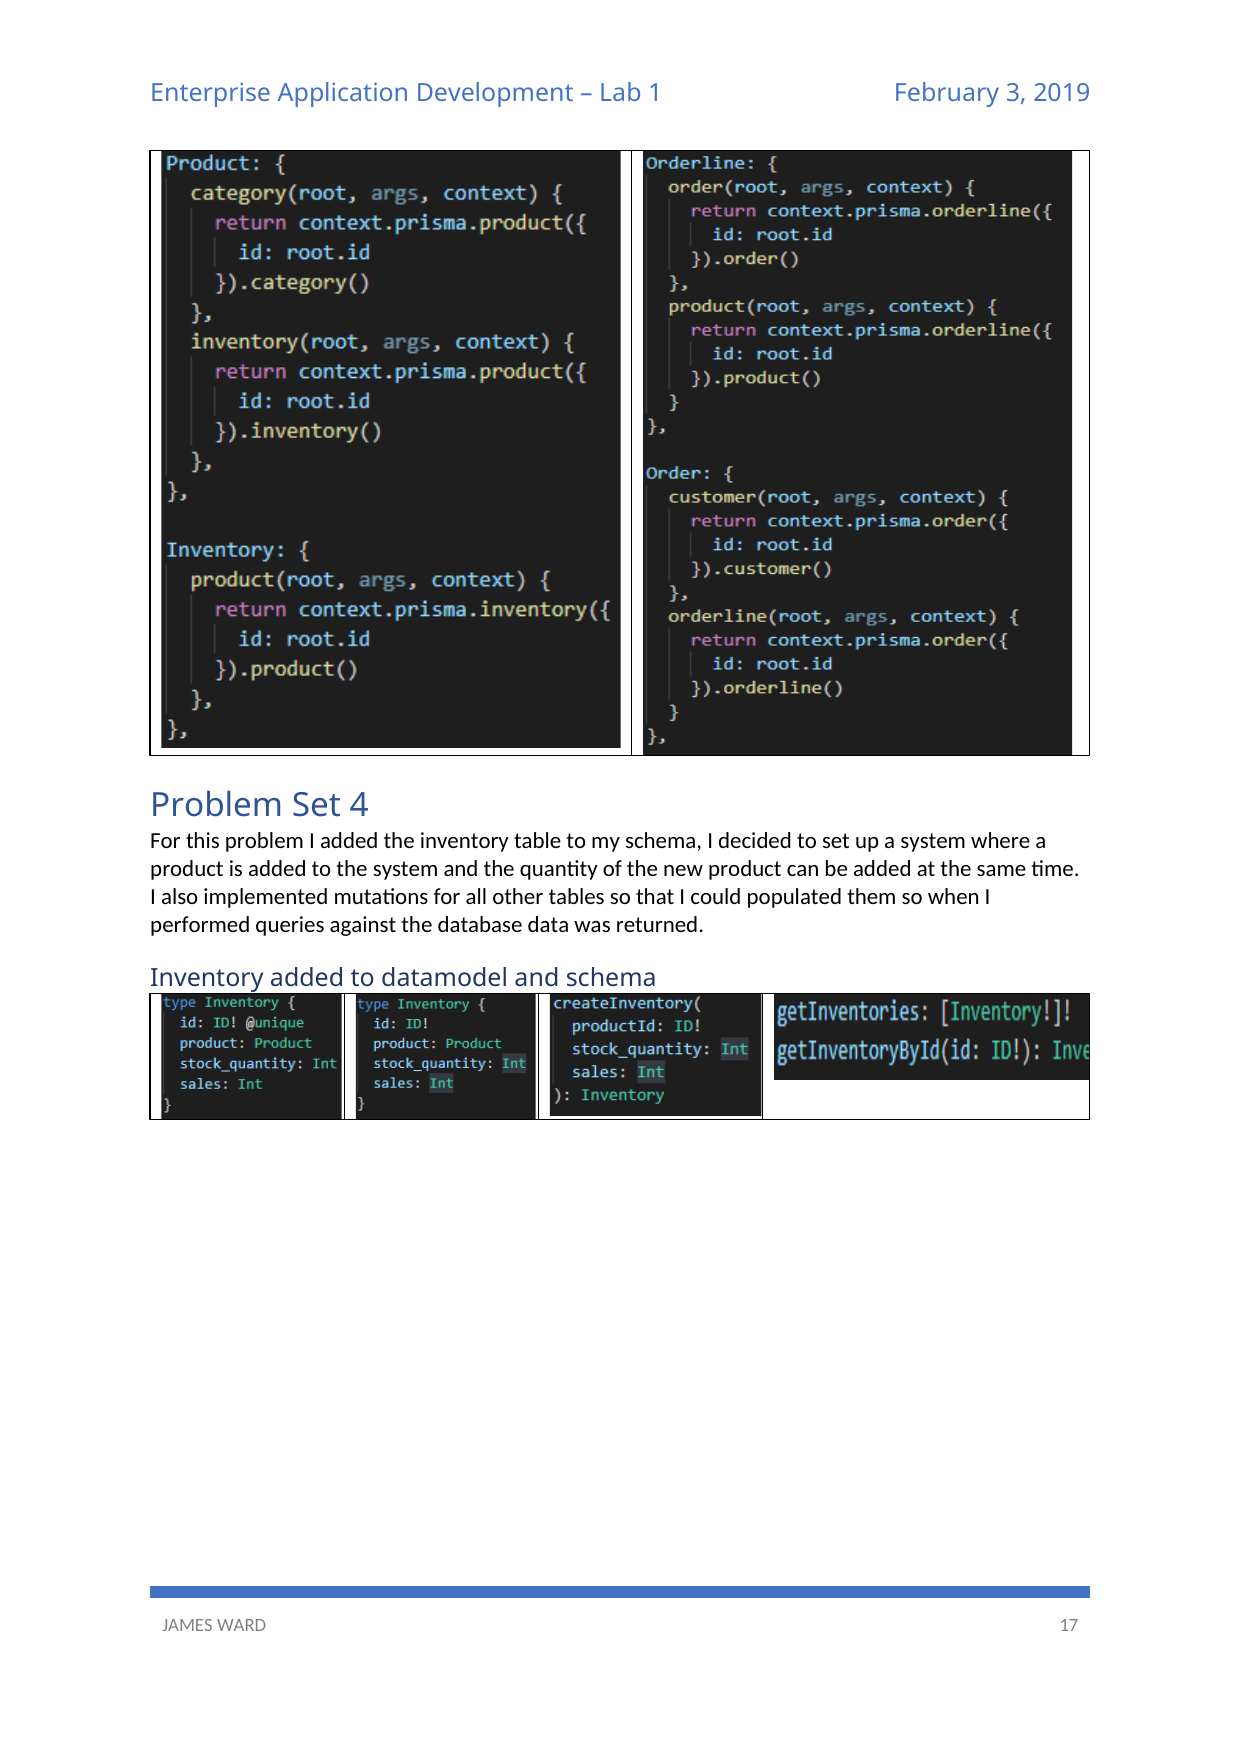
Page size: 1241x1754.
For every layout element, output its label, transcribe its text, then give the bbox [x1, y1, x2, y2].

table_header [1073, 151, 1089, 755]
table_header [151, 151, 631, 755]
text For this problem I added the inventory table to my schema, I decided to set up a system where a product is added to the system and the quantity of the new product can be added at the same time. I also implemented mutations for all other tables so that I could populated them so when I performed queries against the database data was returned. [150, 826, 1090, 938]
table_header [345, 994, 355, 1119]
subtitle Problem Set 4 [150, 781, 1090, 826]
table_header [763, 994, 1089, 1119]
table_header [539, 994, 762, 1119]
table_header [632, 151, 643, 755]
subtitle Inventory added to datamodel and schema [150, 959, 1090, 993]
table_header [151, 994, 161, 1119]
